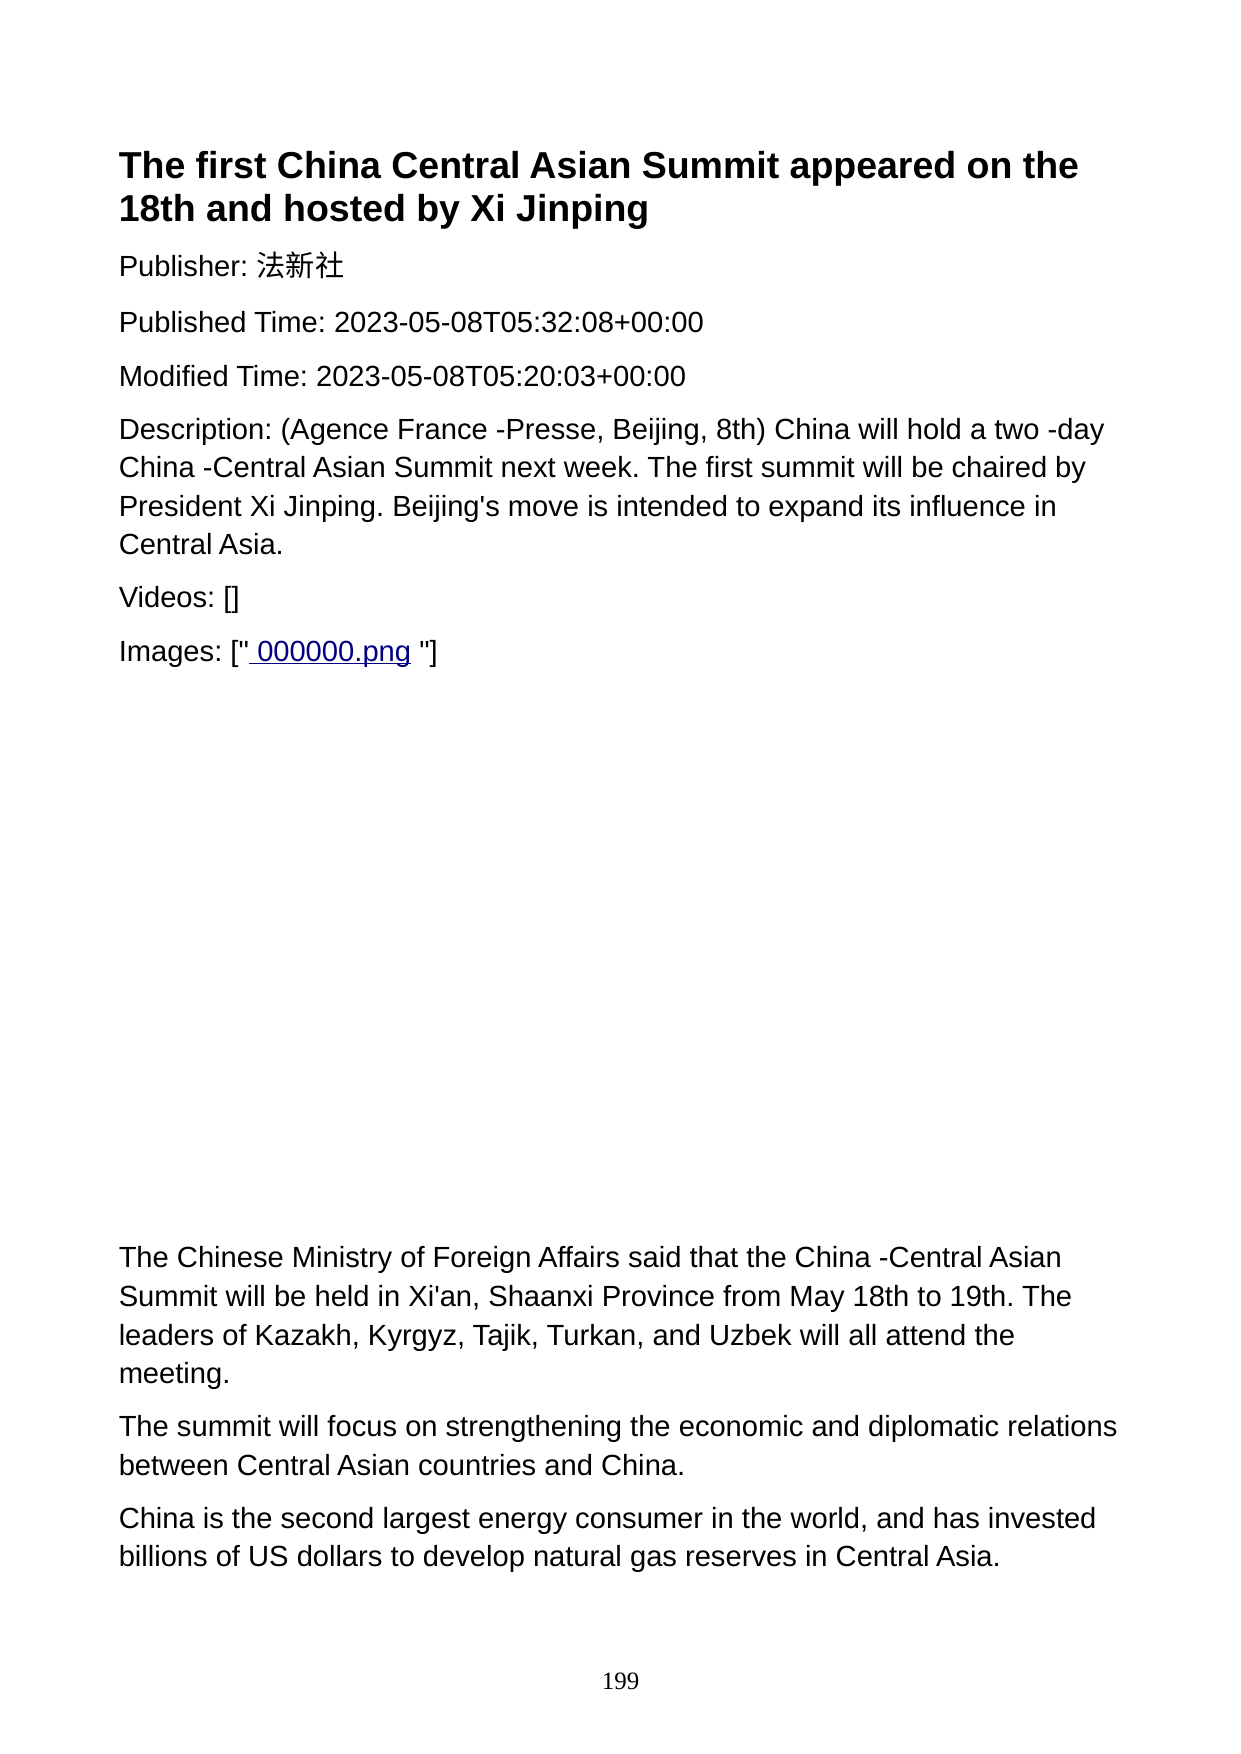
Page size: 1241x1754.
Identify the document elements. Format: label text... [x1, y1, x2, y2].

text The summit will focus on strengthening the economic and diplomatic relations between Central Asian countries and China. [118, 1409, 1122, 1481]
subtitle The first China Central Asian Summit appeared on the 18th and hosted by Xi Jinping [118, 143, 1122, 230]
text Description: (Agence France -Presse, Beijing, 8th) China will hold a two -day China -Central Asian Summit next week. The first summit will be chaired by President Xi Jinping. Beijing's move is intended to expand its influence in Central Asia. [118, 412, 1122, 561]
text Videos: [] [118, 580, 1122, 614]
text China is the second largest energy consumer in the world, and has invested billions of US dollars to develop natural gas reserves in Central Asia. [118, 1501, 1122, 1573]
text Modified Time: 2023-05-08T05:20:03+00:00 [118, 358, 1122, 392]
text Published Time: 2023-05-08T05:32:08+00:00 [118, 305, 1122, 339]
text The Chinese Ministry of Foreign Affairs said that the China -Central Asian Summit will be held in Xi'an, Shaanxi Province from May 18th to 19th. The leaders of Kazakh, Kyrgyz, Tajik, Turkan, and Uzbek will all attend the meeting. [118, 687, 1122, 1390]
text Images: [" 000000.png "] [118, 633, 1122, 667]
text Publisher: 法新社 [118, 242, 1122, 284]
